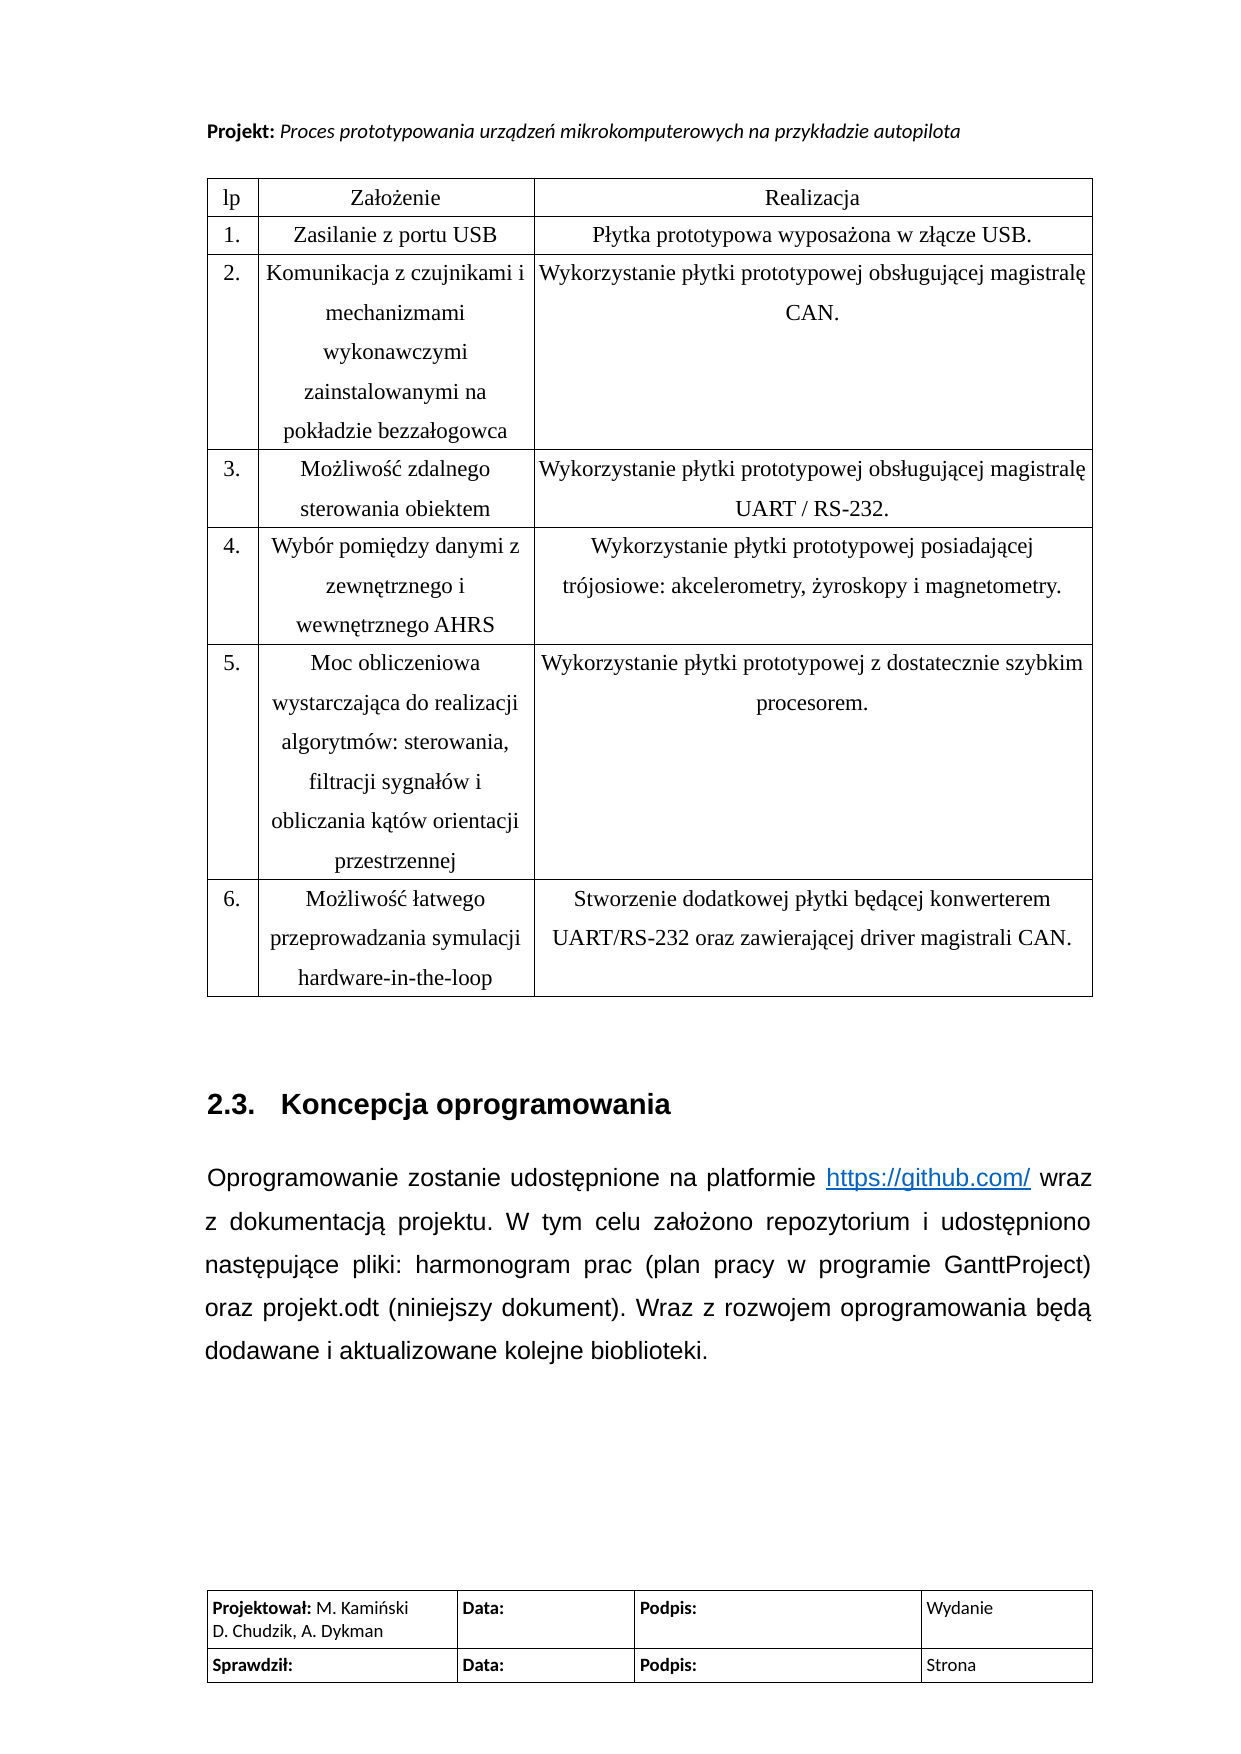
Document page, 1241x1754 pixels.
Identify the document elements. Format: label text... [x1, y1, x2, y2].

subtitle Koncepcja oprogramowania [207, 1087, 1092, 1120]
table_cell Możliwość łatwego przeprowadzania symulacji hardware-in-the-loop [259, 880, 534, 996]
table_cell 1. [208, 217, 258, 253]
table_cell Wykorzystanie płytki prototypowej z dostatecznie szybkim procesorem. [535, 645, 1092, 879]
table_cell Komunikacja z czujnikami i mechanizmami wykonawczymi zainstalowanymi na pokładzie bezzałogowca [259, 255, 534, 449]
table_cell Wykorzystanie płytki prototypowej obsługującej magistralę CAN. [535, 255, 1092, 449]
table_header Założenie [259, 179, 534, 216]
table_cell Płytka prototypowa wyposażona w złącze USB. [535, 217, 1092, 253]
text Oprogramowanie zostanie udostępnione na platformie https://github.com/ wraz z dokumentacją projektu. W tym celu założono repozytorium i udostępniono następujące pliki: harmonogram prac (plan pracy w programie GanttProject) oraz projekt.odt (niniejszy dokument). Wraz z rozwojem oprogramowania będą dodawane i aktualizowane kolejne bioblioteki. [204, 1163, 1092, 1365]
table_cell Moc obliczeniowa wystarczająca do realizacji algorytmów: sterowania, filtracji sygnałów i obliczania kątów orientacji przestrzennej [259, 645, 534, 879]
table_cell 4. [208, 528, 258, 644]
table_cell Wykorzystanie płytki prototypowej posiadającej trójosiowe: akcelerometry, żyroskopy i magnetometry. [535, 528, 1092, 644]
table_cell Stworzenie dodatkowej płytki będącej konwerterem UART/RS-232 oraz zawierającej driver magistrali CAN. [535, 880, 1092, 996]
table_cell 5. [208, 645, 258, 879]
table_cell Wykorzystanie płytki prototypowej obsługującej magistralę UART / RS-232. [535, 450, 1092, 527]
table_header Realizacja [535, 179, 1092, 216]
table_cell Zasilanie z portu USB [259, 217, 534, 253]
table_header lp [208, 179, 258, 216]
table_cell 2. [208, 255, 258, 449]
table_cell 3. [208, 450, 258, 527]
table_cell Wybór pomiędzy danymi z zewnętrznego i wewnętrznego AHRS [259, 528, 534, 644]
table_cell 6. [208, 880, 258, 996]
table_cell Możliwość zdalnego sterowania obiektem [259, 450, 534, 527]
